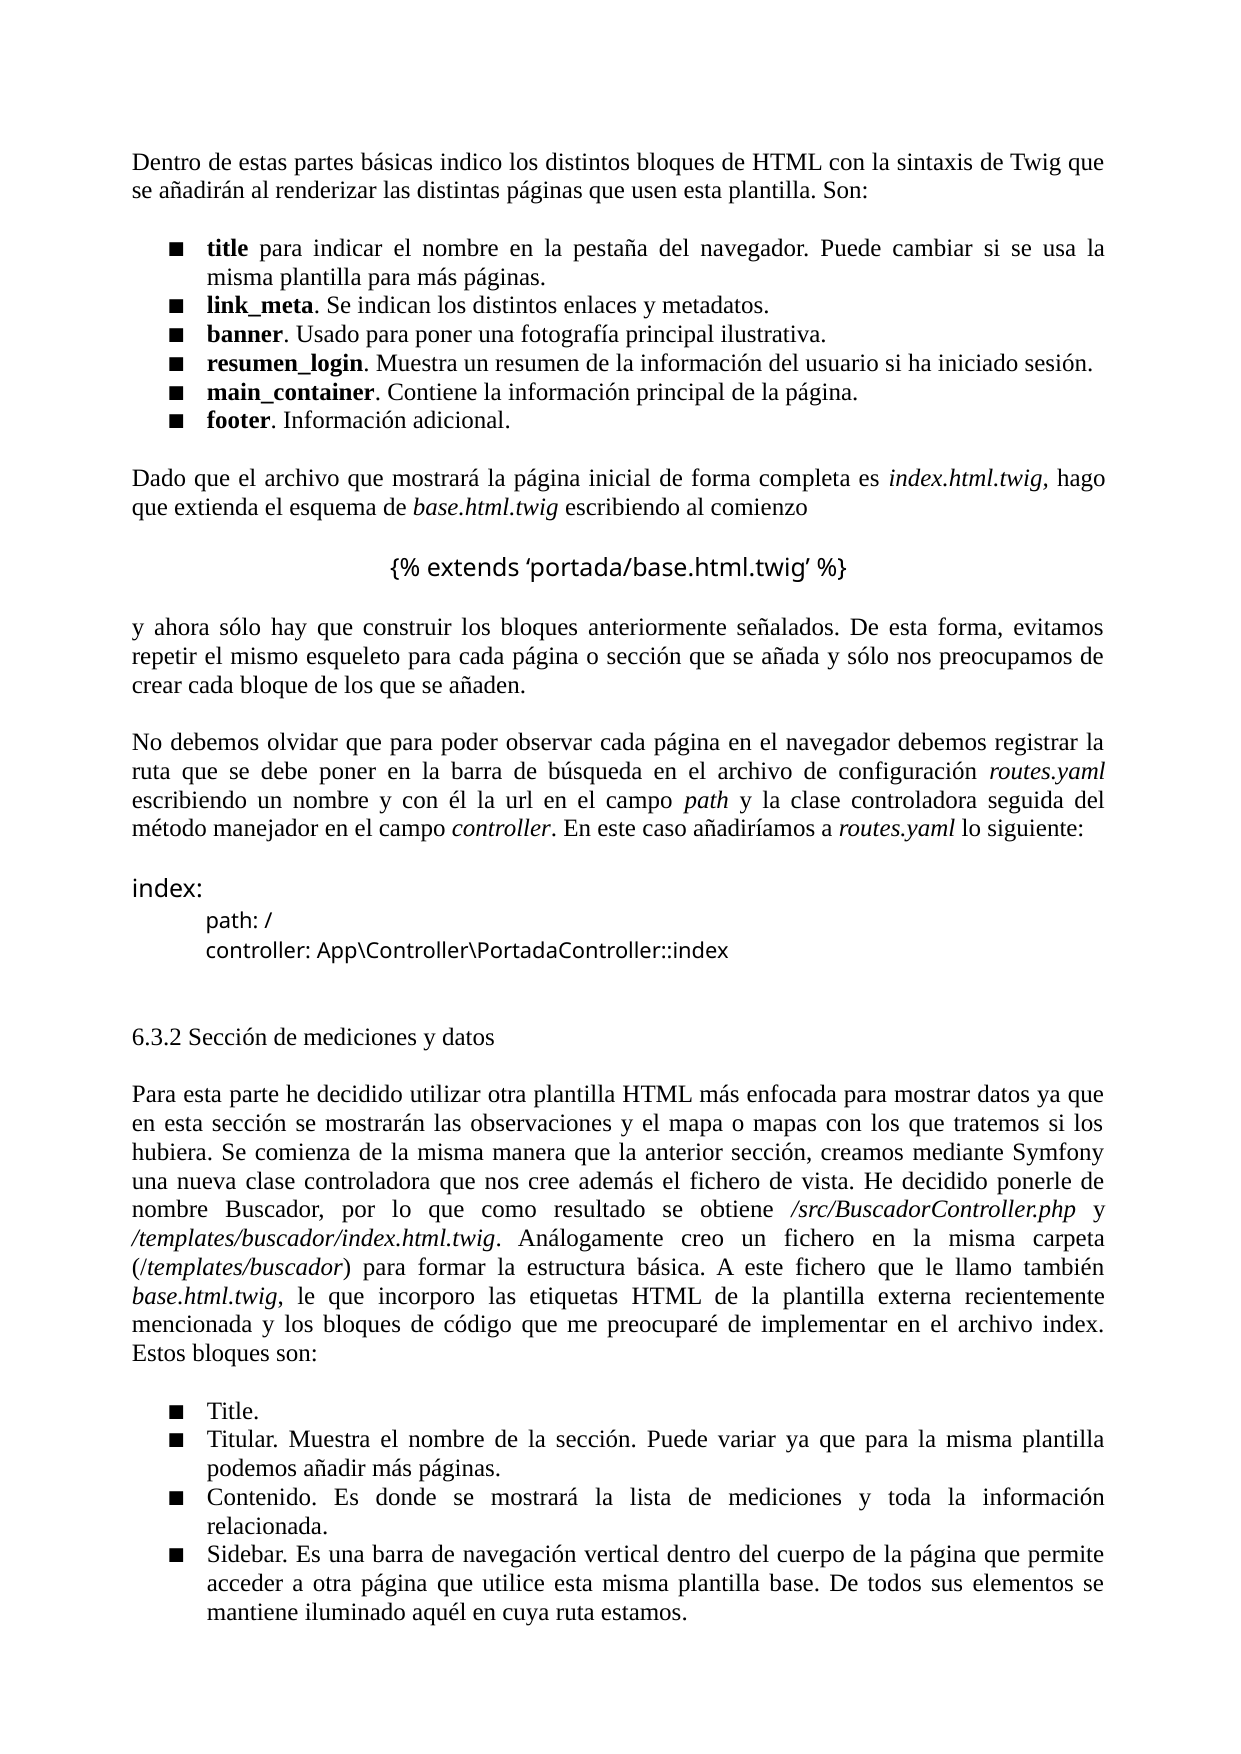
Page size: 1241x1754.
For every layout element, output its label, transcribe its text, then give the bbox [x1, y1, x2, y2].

list link_meta. Se indican los distintos enlaces y metadatos. [169, 291, 1106, 319]
list footer. Información adicional. [169, 406, 1106, 434]
list Contenido. Es donde se mostrará la lista de mediciones y toda la información relacionada. [169, 1482, 1106, 1539]
list resumen_login. Muestra un resumen de la información del usuario si ha iniciado sesión. [169, 348, 1106, 377]
text path: / [132, 905, 1106, 935]
text y ahora sólo hay que construir los bloques anteriormente señalados. De esta forma, evitamos repetir el mismo esqueleto para cada página o sección que se añada y sólo nos preocupamos de crear cada bloque de los que se añaden. [132, 612, 1106, 698]
text 6.3.2 Sección de mediciones y datos [132, 1022, 1106, 1051]
text Para esta parte he decidido utilizar otra plantilla HTML más enfocada para mostrar datos ya que en esta sección se mostrarán las observaciones y el mapa o mapas con los que tratemos si los hubiera. Se comienza de la misma manera que la anterior sección, creamos mediante Symfony una nueva clase controladora que nos cree además el fichero de vista. He decidido ponerle de nombre Buscador, por lo que como resultado se obtiene /src/BuscadorController.php y /templates/buscador/index.html.twig. Análogamente creo un fichero en la misma carpeta (/templates/buscador) para formar la estructura básica. A este fichero que le llamo también base.html.twig, le que incorporo las etiquetas HTML de la plantilla externa recientemente mencionada y los bloques de código que me preocuparé de implementar en el archivo index. Estos bloques son: [132, 1079, 1106, 1367]
list Titular. Muestra el nombre de la sección. Puede variar ya que para la misma plantilla podemos añadir más páginas. [169, 1424, 1106, 1482]
list title para indicar el nombre en la pestaña del navegador. Puede cambiar si se usa la misma plantilla para más páginas. [169, 233, 1106, 291]
text Dentro de estas partes básicas indico los distintos bloques de HTML con la sintaxis de Twig que se añadirán al renderizar las distintas páginas que usen esta plantilla. Son: [132, 147, 1106, 204]
text {% extends ‘portada/base.html.twig’ %} [132, 549, 1106, 583]
list main_container. Contiene la información principal de la página. [169, 377, 1106, 406]
list banner. Usado para poner una fotografía principal ilustrativa. [169, 319, 1106, 348]
list Sidebar. Es una barra de navegación vertical dentro del cuerpo de la página que permite acceder a otra página que utilice esta misma plantilla base. De todos sus elementos se mantiene iluminado aquél en cuya ruta estamos. [169, 1539, 1106, 1626]
text Dado que el archivo que mostrará la página inicial de forma completa es index.html.twig, hago que extienda el esquema de base.html.twig escribiendo al comienzo [132, 463, 1106, 521]
text index: [132, 871, 1106, 905]
text No debemos olvidar que para poder observar cada página en el navegador debemos registrar la ruta que se debe poner en la barra de búsqueda en el archivo de configuración routes.yaml escribiendo un nombre y con él la url en el campo path y la clase controladora seguida del método manejador en el campo controller. En este caso añadiríamos a routes.yaml lo siguiente: [132, 727, 1106, 842]
list Title. [169, 1396, 1106, 1424]
text controller: App\Controller\PortadaController::index [132, 935, 1106, 964]
